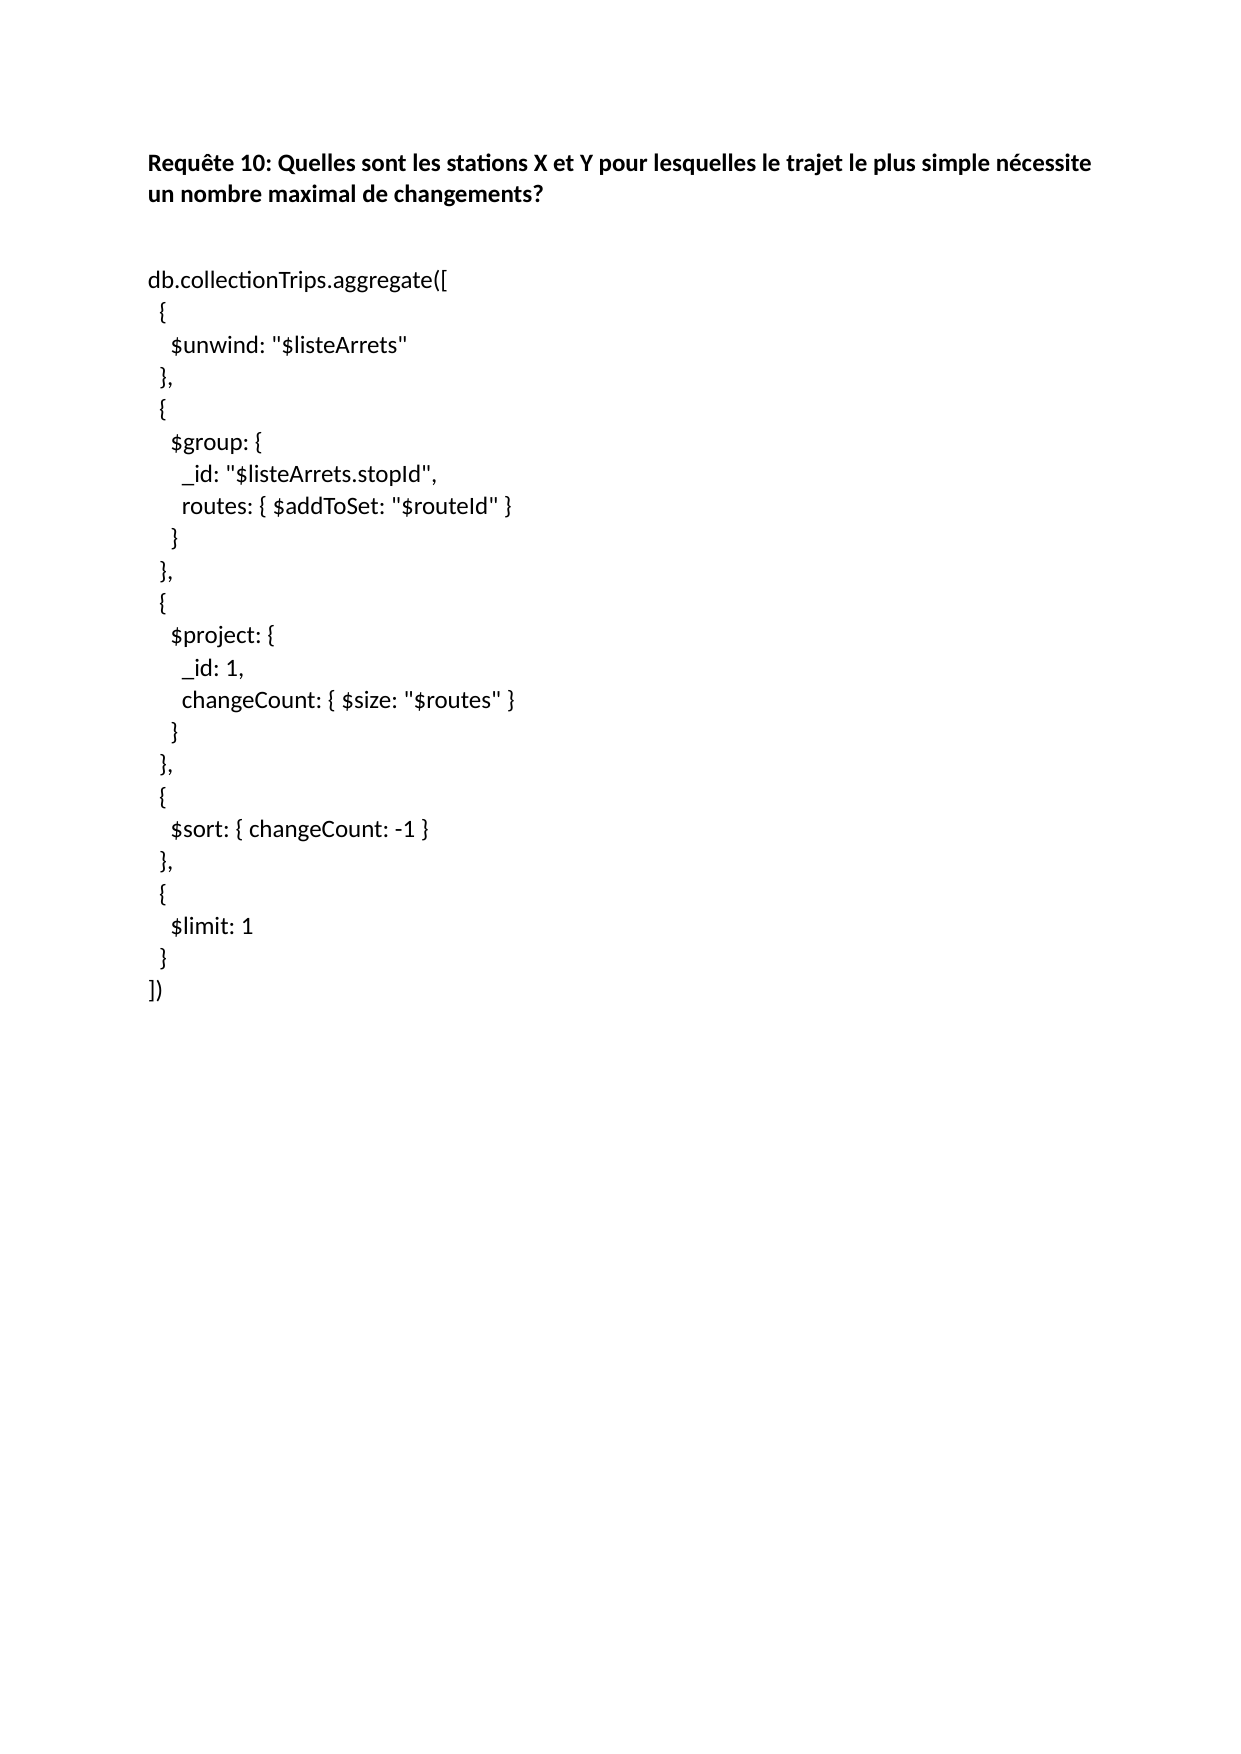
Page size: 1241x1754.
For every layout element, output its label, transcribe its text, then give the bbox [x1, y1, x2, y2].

text }, [148, 748, 1093, 779]
text ]) [148, 974, 1093, 1005]
text $limit: 1 [148, 910, 1093, 941]
text } [148, 716, 1093, 747]
text $sort: { changeCount: -1 } [148, 813, 1093, 844]
text { [148, 296, 1093, 327]
text } [148, 942, 1093, 973]
text { [148, 393, 1093, 424]
text changeCount: { $size: "$routes" } [148, 684, 1093, 714]
text }, [148, 555, 1093, 585]
text $project: { [148, 619, 1093, 650]
text { [148, 781, 1093, 811]
text $group: { [148, 426, 1093, 456]
text $unwind: "$listeArrets" [148, 329, 1093, 359]
text db.collectionTrips.aggregate([ [148, 264, 1093, 295]
text _id: 1, [148, 652, 1093, 682]
text { [148, 587, 1093, 618]
text } [148, 522, 1093, 553]
text Requête 10: Quelles sont les stations X et Y pour lesquelles le trajet le plus simple nécessite un nombre maximal de changements? [148, 148, 1093, 209]
text { [148, 878, 1093, 908]
text _id: "$listeArrets.stopId", [148, 458, 1093, 488]
text routes: { $addToSet: "$routeId" } [148, 490, 1093, 521]
text }, [148, 361, 1093, 392]
text }, [148, 845, 1093, 876]
